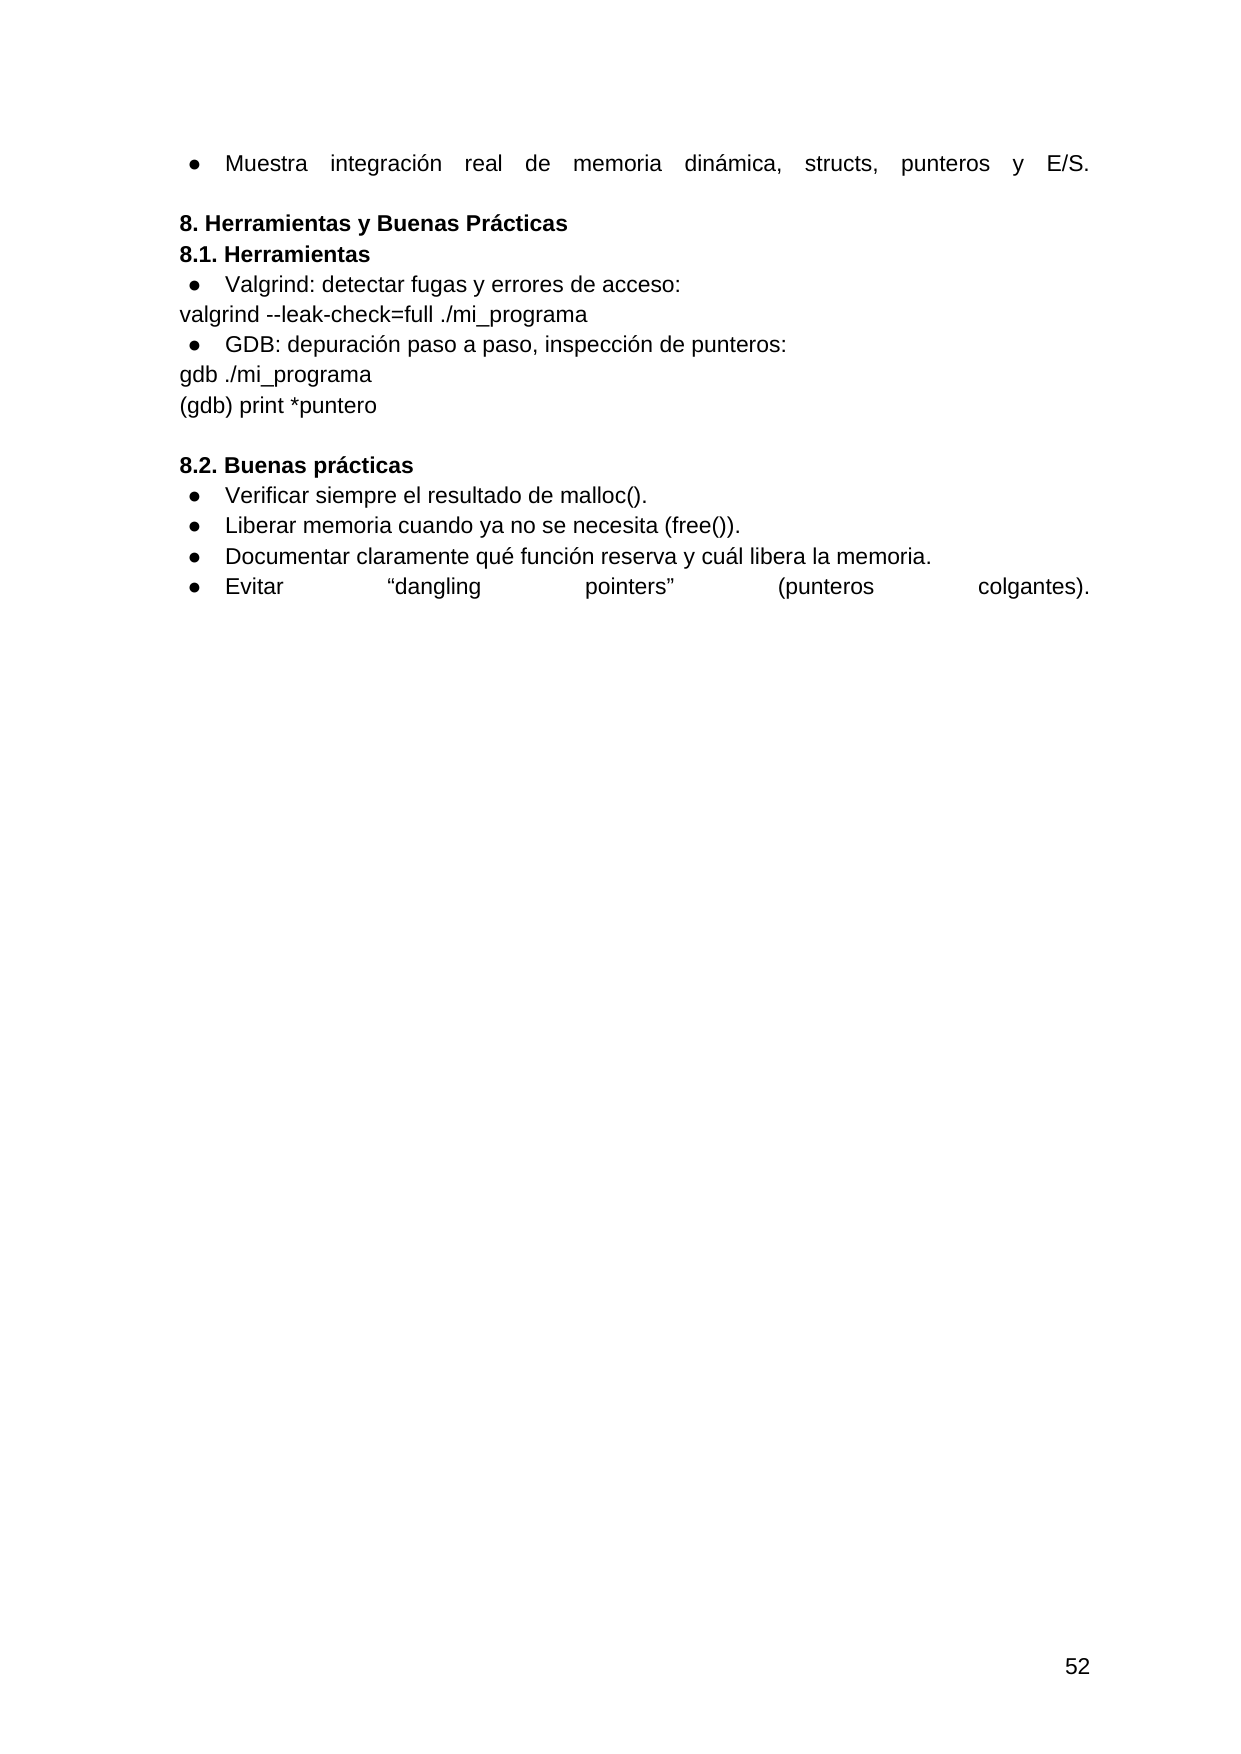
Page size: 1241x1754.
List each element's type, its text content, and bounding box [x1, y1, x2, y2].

text 8. Herramientas y Buenas Prácticas [179, 210, 1090, 237]
list Verificar siempre el resultado de malloc(). [187, 482, 1090, 509]
list Valgrind: detectar fugas y errores de acceso: [187, 271, 1090, 297]
list GDB: depuración paso a paso, inspección de punteros: [187, 331, 1090, 358]
text 8.1. Herramientas [179, 241, 1090, 267]
list Evitar “dangling pointers” (punteros colgantes). [187, 573, 1090, 629]
text valgrind --leak-check=full ./mi_programa [179, 301, 1090, 327]
text gdb ./mi_programa [179, 361, 1090, 388]
list Muestra integración real de memoria dinámica, structs, punteros y E/S. [187, 150, 1090, 207]
text 8.2. Buenas prácticas [179, 452, 1090, 478]
list Liberar memoria cuando ya no se necesita (free()). [187, 512, 1090, 539]
text (gdb) print *puntero [179, 392, 1090, 418]
list Documentar claramente qué función reserva y cuál libera la memoria. [187, 543, 1090, 569]
